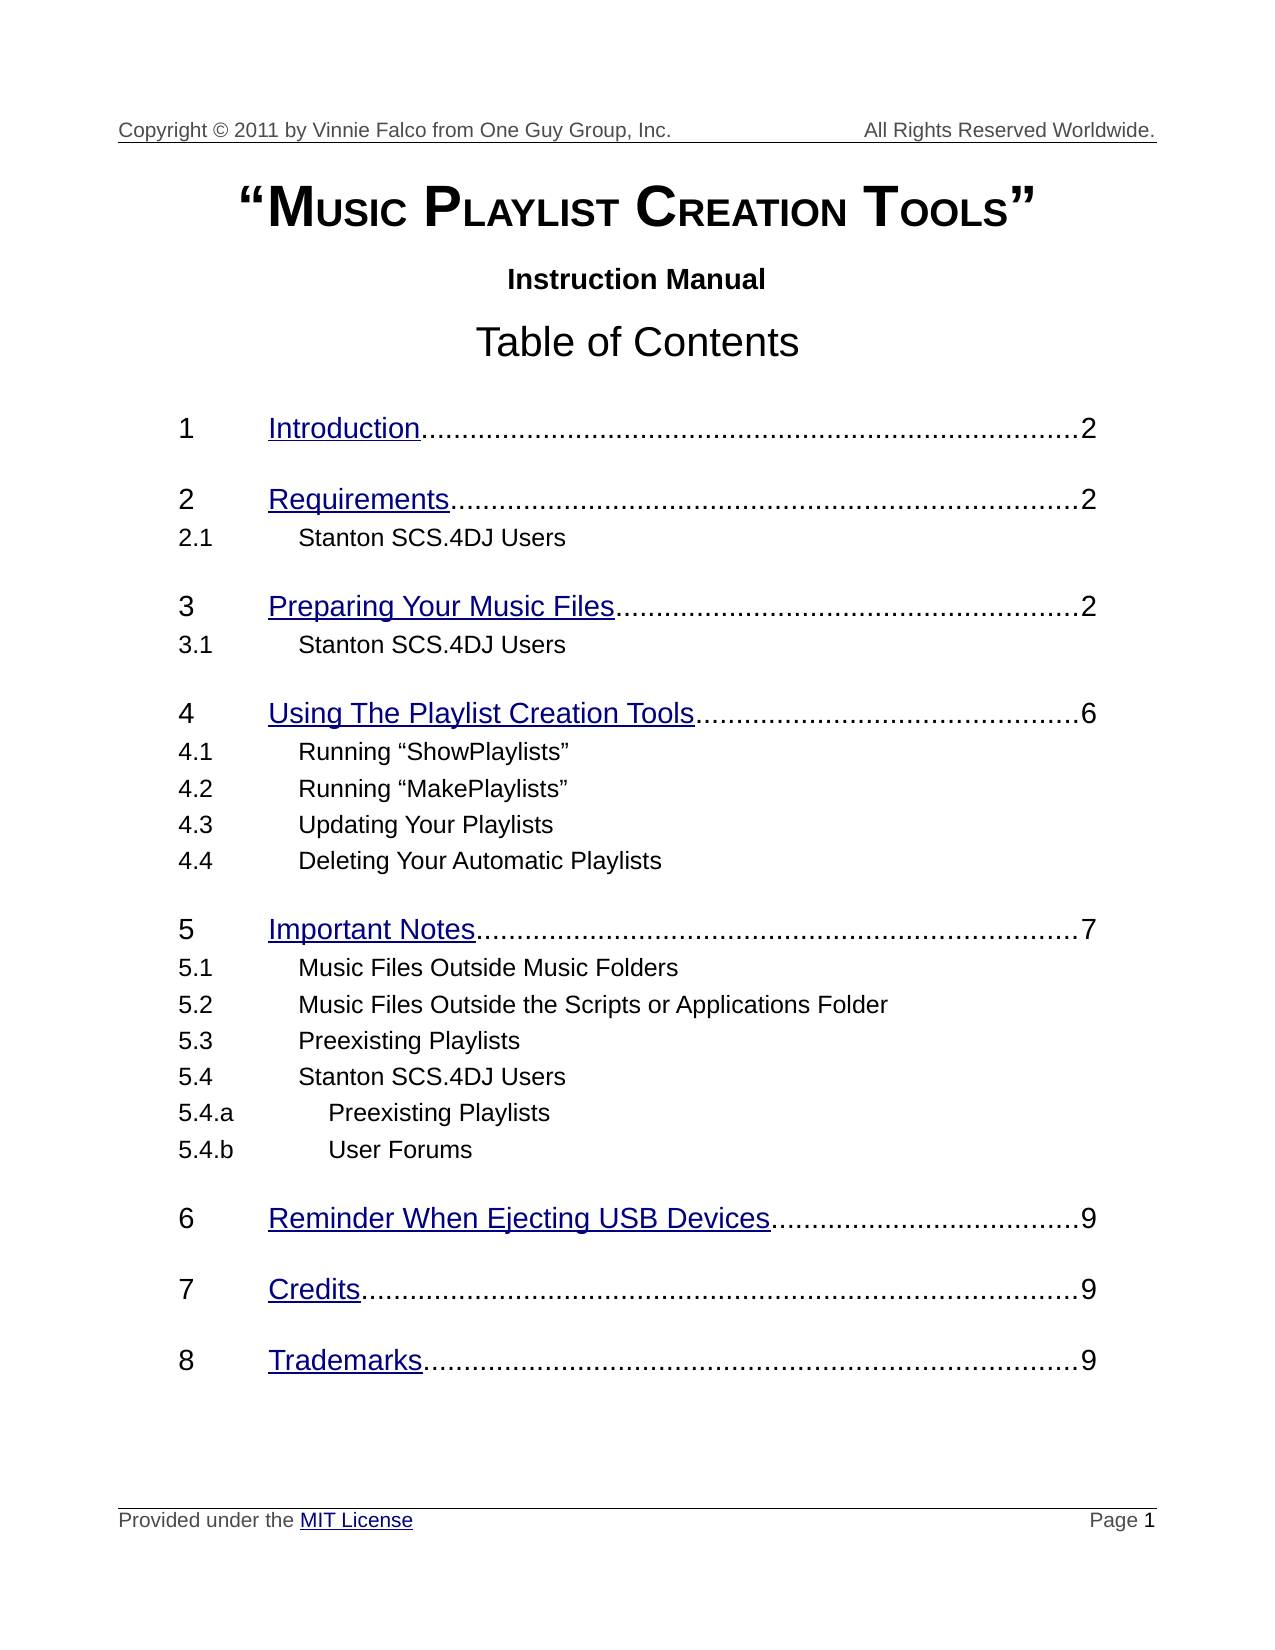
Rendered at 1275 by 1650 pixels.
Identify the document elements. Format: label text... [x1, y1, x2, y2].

subtitle Instruction Manual [118, 262, 1155, 295]
text 5.4.a Preexisting Playlists [178, 1098, 1097, 1127]
text 2.1 Stanton SCS.4DJ Users [178, 523, 1097, 552]
text 4.1 Running “ShowPlaylists” [178, 737, 1097, 766]
text 1 Introduction 2 [178, 411, 1097, 444]
text 5.3 Preexisting Playlists [178, 1026, 1097, 1055]
text 2 Requirements 2 [178, 482, 1097, 515]
text 5.4.b User Forums [178, 1135, 1097, 1163]
text 8 Trademarks 9 [178, 1343, 1097, 1377]
subtitle Table of Contents [118, 318, 1157, 366]
title “Music Playlist Creation Tools” [118, 172, 1157, 239]
text 3.1 Stanton SCS.4DJ Users [178, 630, 1097, 659]
text 4.4 Deleting Your Automatic Playlists [178, 846, 1097, 875]
text 5.1 Music Files Outside Music Folders [178, 953, 1097, 982]
text 4.2 Running “MakePlaylists” [178, 774, 1097, 802]
text 5 Important Notes 7 [178, 912, 1097, 946]
text 3 Preparing Your Music Files 2 [178, 589, 1097, 623]
text 5.4 Stanton SCS.4DJ Users [178, 1062, 1097, 1091]
text 4 Using The Playlist Creation Tools 6 [178, 696, 1097, 730]
text 5.2 Music Files Outside the Scripts or Applications Folder [178, 990, 1097, 1018]
text 4.3 Updating Your Playlists [178, 810, 1097, 839]
text 7 Credits 9 [178, 1272, 1097, 1306]
text 6 Reminder When Ejecting USB Devices 9 [178, 1201, 1097, 1234]
